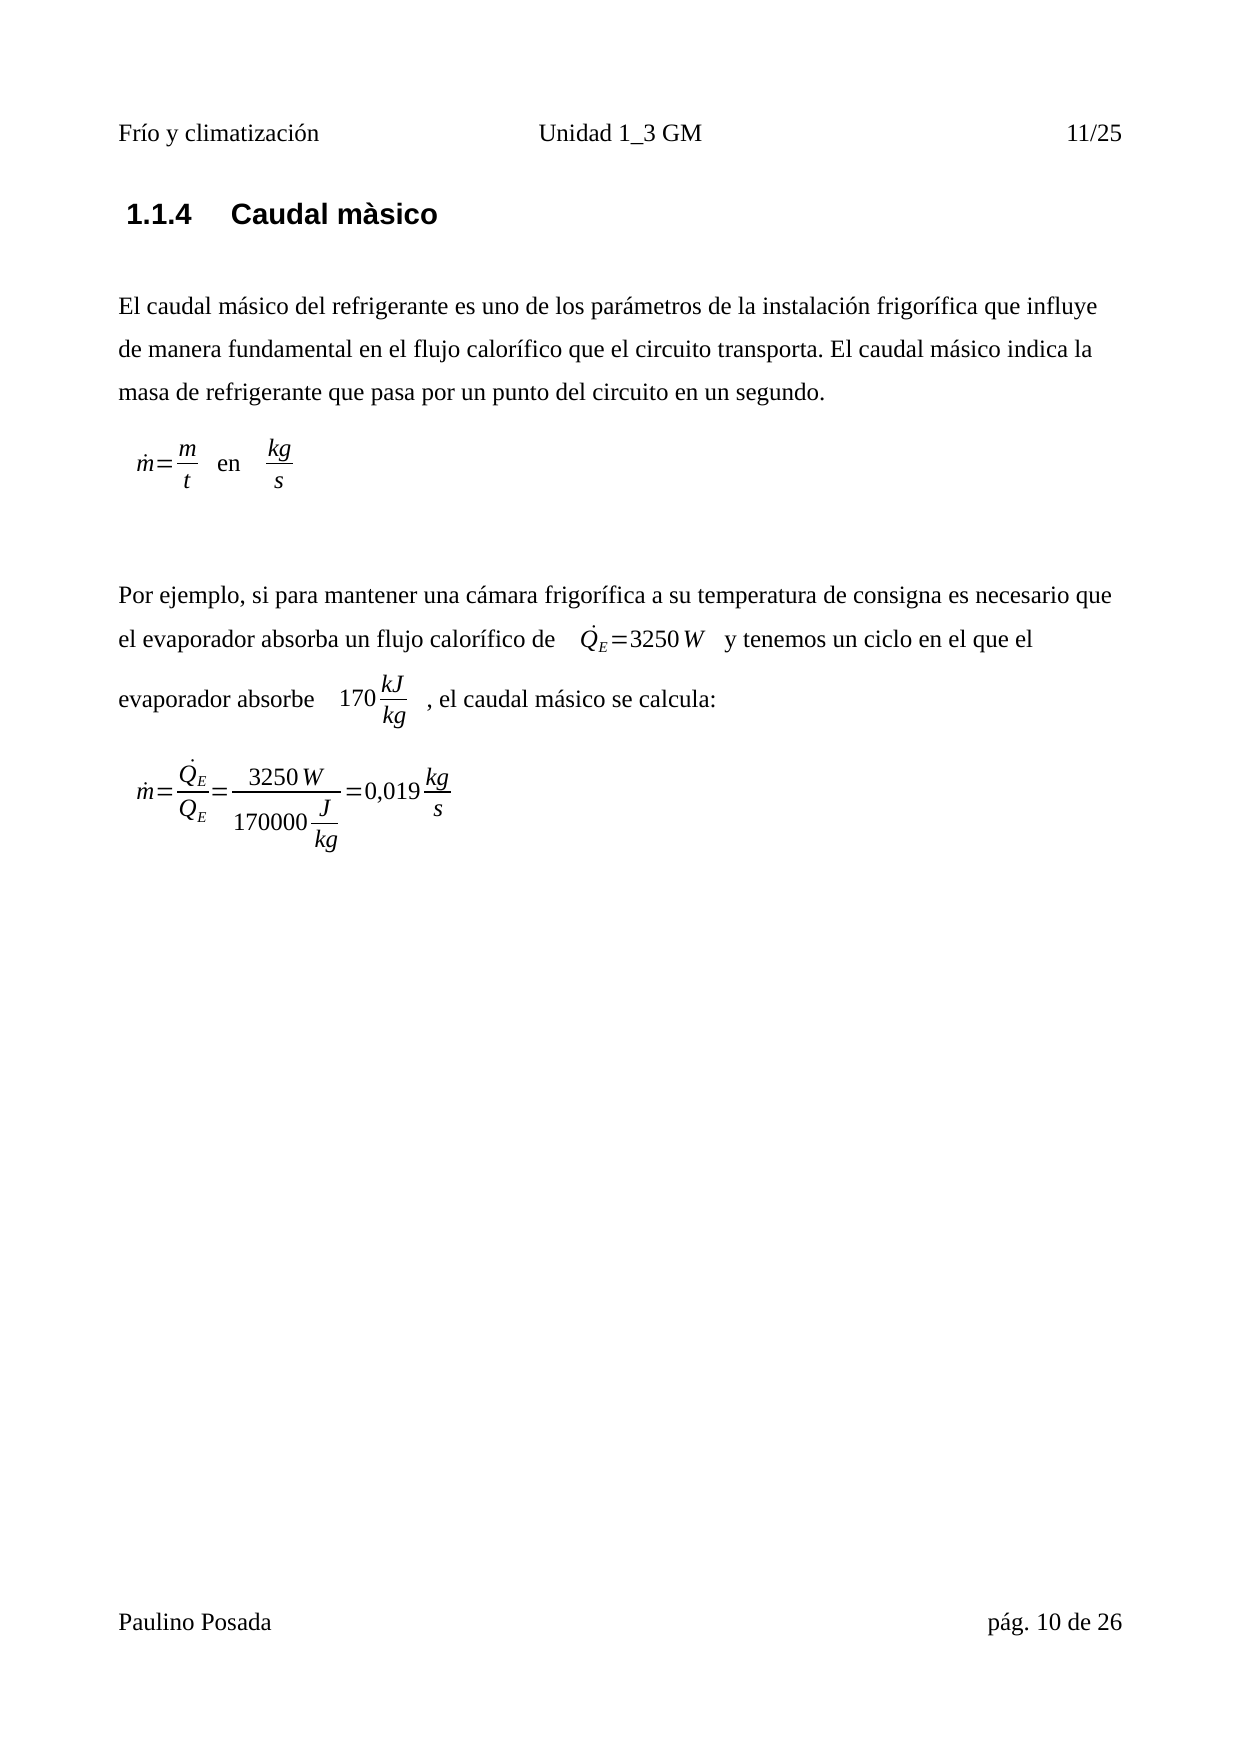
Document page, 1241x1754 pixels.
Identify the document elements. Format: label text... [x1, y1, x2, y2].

subtitle Caudal màsico [118, 197, 1122, 231]
text en [118, 435, 1122, 494]
text El caudal másico del refrigerante es uno de los parámetros de la instalación frigorífica que influye de manera fundamental en el flujo calorífico que el circuito transporta. El caudal másico indica la masa de refrigerante que pasa por un punto del circuito en un segundo. [118, 291, 1122, 406]
text Por ejemplo, si para mantener una cámara frigorífica a su temperatura de consigna es necesario que el evaporador absorba un flujo calorífico de y tenemos un ciclo en el que el evaporador absorbe , el caudal másico se calcula: [118, 581, 1122, 729]
